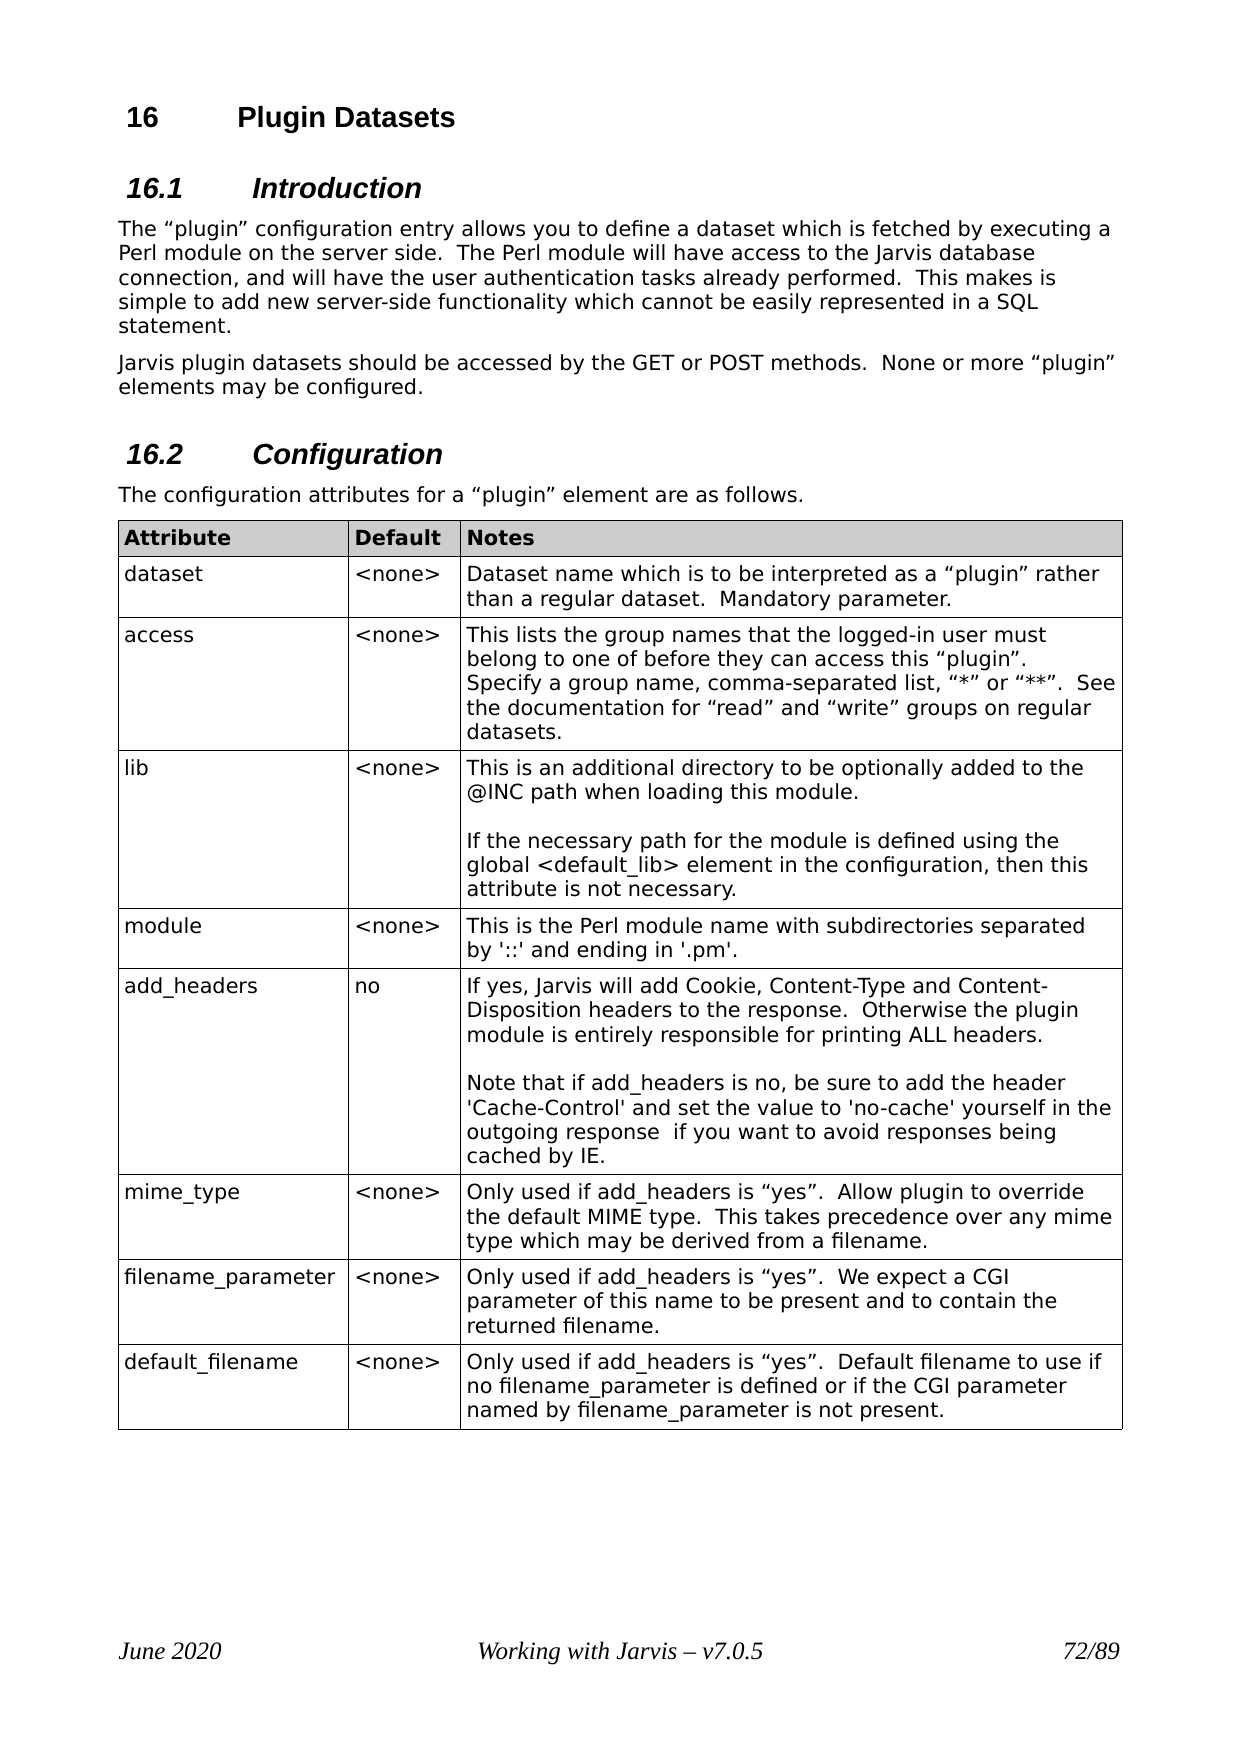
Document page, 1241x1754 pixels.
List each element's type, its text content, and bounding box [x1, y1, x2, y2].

table_cell <none> [349, 618, 460, 750]
subtitle Plugin Datasets [118, 100, 1122, 133]
table_cell access [119, 618, 348, 750]
table_cell This is an additional directory to be optionally added to the @INC path when loading this module. If the necessary path for the module is defined using the global <default_lib> element in the configuration, then this attribute is not necessary. [461, 751, 1122, 907]
table_cell module [119, 909, 348, 968]
table_header Default [349, 521, 460, 556]
table_cell If yes, Jarvis will add Cookie, Content-Type and Content-Disposition headers to the response. Otherwise the plugin module is entirely responsible for printing ALL headers. Note that if add_headers is no, be sure to add the header 'Cache-Control' and set the value to 'no-cache' yourself in the outgoing response if you want to avoid responses being cached by IE. [461, 969, 1122, 1174]
table_cell mime_type [119, 1175, 348, 1259]
table_cell This lists the group names that the logged-in user must belong to one of before they can access this “plugin”. Specify a group name, comma-separated list, “*” or “**”. See the documentation for “read” and “write” groups on regular datasets. [461, 618, 1122, 750]
table_cell filename_parameter [119, 1260, 348, 1344]
table_cell no [349, 969, 460, 1174]
table_cell Dataset name which is to be interpreted as a “plugin” rather than a regular dataset. Mandatory parameter. [461, 557, 1122, 617]
table_cell <none> [349, 557, 460, 617]
table_cell Only used if add_headers is “yes”. Allow plugin to override the default MIME type. This takes precedence over any mime type which may be derived from a filename. [461, 1175, 1122, 1259]
table_cell <none> [349, 909, 460, 968]
table_cell add_headers [119, 969, 348, 1174]
table_cell dataset [119, 557, 348, 617]
table_cell default_filename [119, 1345, 348, 1428]
table_cell This is the Perl module name with subdirectories separated by '::' and ending in '.pm'. [461, 909, 1122, 968]
table_header Notes [461, 521, 1122, 556]
text The configuration attributes for a “plugin” element are as follows. [118, 483, 1122, 507]
table_cell <none> [349, 1175, 460, 1259]
table_cell <none> [349, 751, 460, 907]
table_cell <none> [349, 1260, 460, 1344]
subtitle Configuration [118, 437, 1122, 471]
text The “plugin” configuration entry allows you to define a dataset which is fetched by executing a Perl module on the server side. The Perl module will have access to the Jarvis database connection, and will have the user authentication tasks already performed. This makes is simple to add new server-side functionality which cannot be easily represented in a SQL statement. [118, 217, 1122, 338]
table_header Attribute [119, 521, 348, 556]
table_cell Only used if add_headers is “yes”. Default filename to use if no filename_parameter is defined or if the CGI parameter named by filename_parameter is not present. [461, 1345, 1122, 1428]
table_cell lib [119, 751, 348, 907]
table_cell Only used if add_headers is “yes”. We expect a CGI parameter of this name to be present and to contain the returned filename. [461, 1260, 1122, 1344]
text Jarvis plugin datasets should be accessed by the GET or POST methods. None or more “plugin” elements may be configured. [118, 351, 1122, 399]
subtitle Introduction [118, 171, 1122, 204]
table_cell <none> [349, 1345, 460, 1428]
